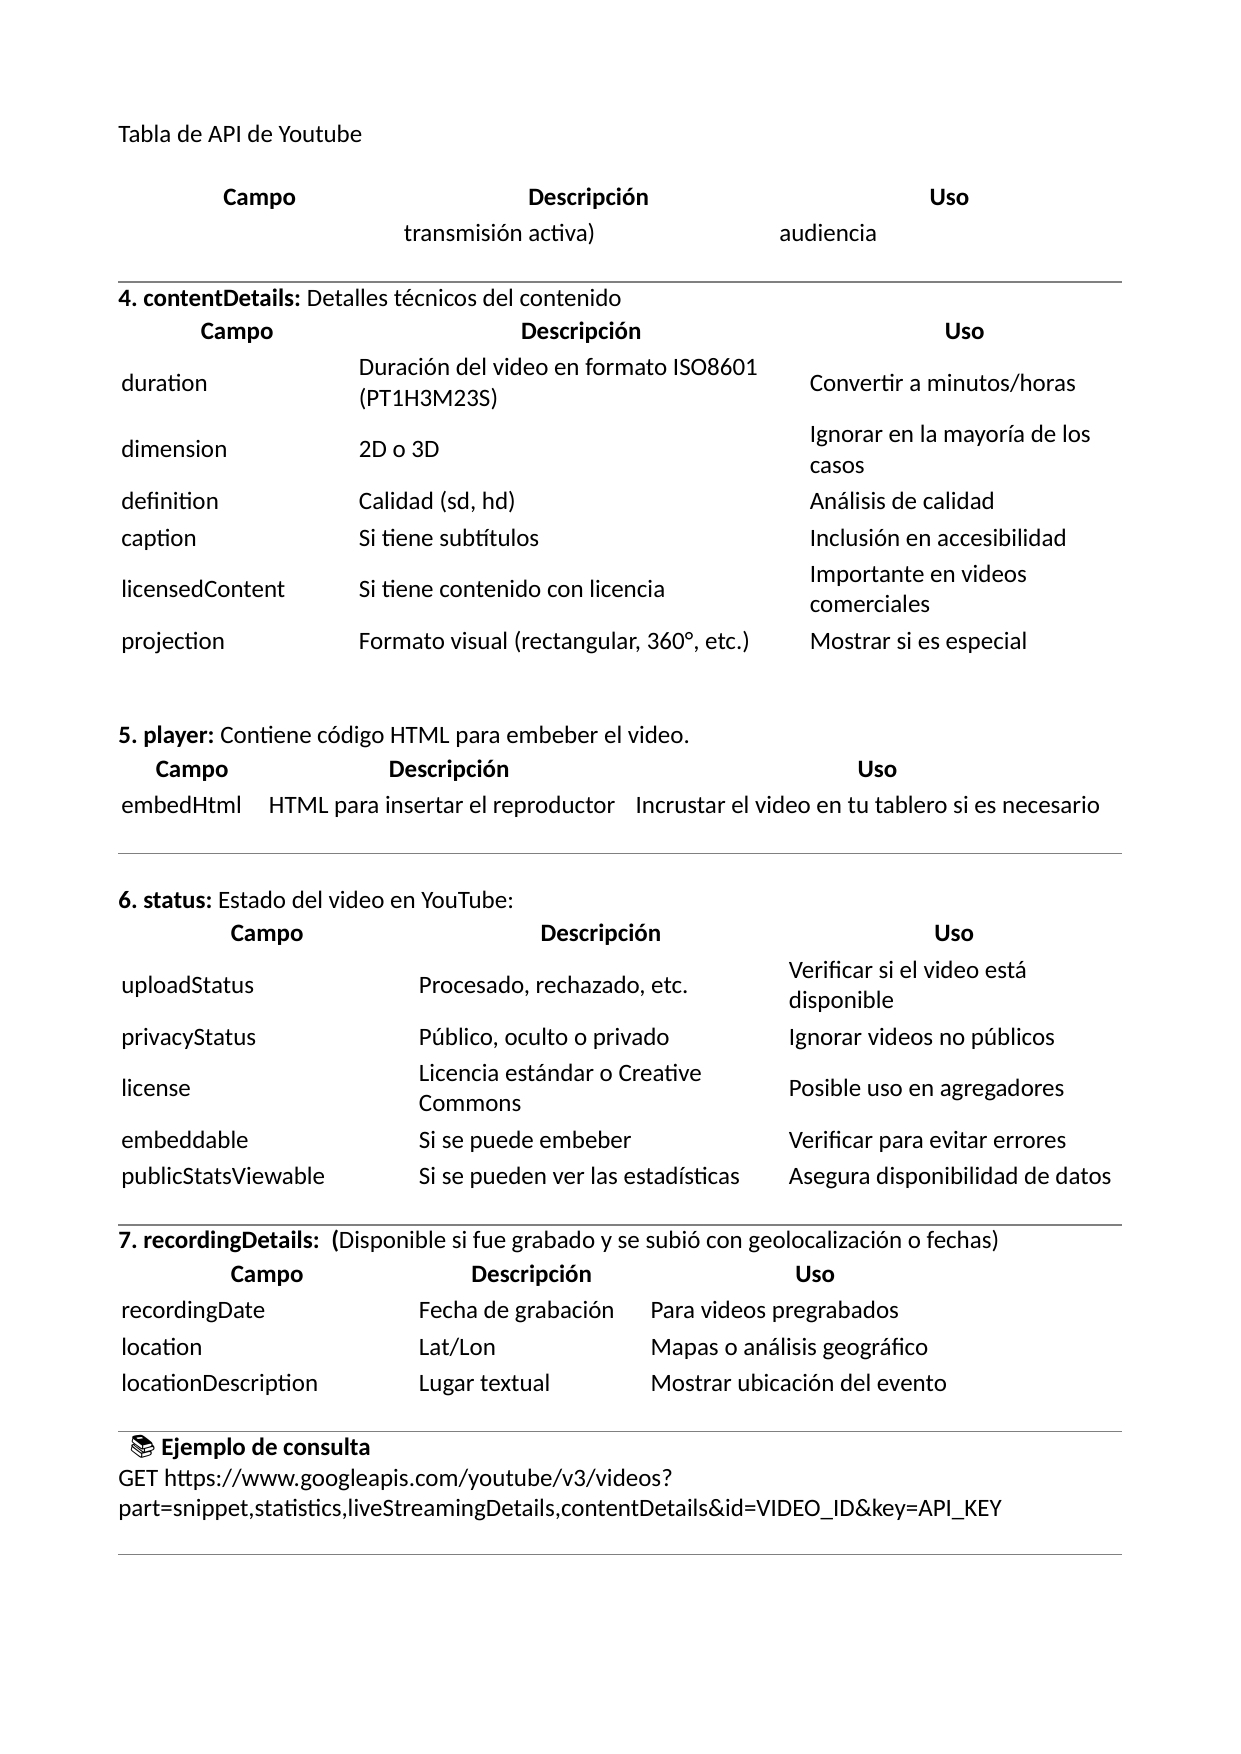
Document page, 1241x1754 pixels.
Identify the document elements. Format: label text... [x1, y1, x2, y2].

table_header Descripción [401, 178, 776, 214]
table_cell Si tiene subtítulos [356, 519, 807, 555]
table_cell Verificar si el video está disponible [786, 951, 1122, 1018]
table_cell Fecha de grabación [416, 1292, 647, 1328]
table_cell Calidad (sd, hd) [356, 483, 807, 519]
subtitle 7. recordingDetails: (Disponible si fue grabado y se subió con geolocalización o fechas) [118, 1226, 1122, 1255]
table_cell projection [118, 622, 356, 658]
table_cell Ignorar en la mayoría de los casos [807, 416, 1122, 482]
subtitle 4. contentDetails: Detalles técnicos del contenido [118, 283, 1122, 312]
table_cell Duración del video en formato ISO8601 (PT1H3M23S) [356, 349, 807, 416]
table_cell Si se puede embeber [416, 1121, 786, 1157]
table_cell Mostrar si es especial [807, 622, 1122, 658]
table_header Campo [118, 1255, 416, 1292]
table_cell HTML para insertar el reproductor [266, 786, 632, 823]
table_header Uso [648, 1255, 982, 1292]
subtitle 6. status: Estado del video en YouTube: [118, 884, 1122, 914]
table_cell Inclusión en accesibilidad [807, 519, 1122, 555]
table_cell Público, oculto o privado [416, 1018, 786, 1054]
subtitle 5. player: Contiene código HTML para embeber el video. [118, 719, 1122, 750]
table_cell [118, 215, 401, 251]
table_cell Lugar textual [416, 1364, 647, 1401]
table_cell uploadStatus [118, 951, 416, 1018]
table_cell Verificar para evitar errores [786, 1121, 1122, 1157]
table_cell Si tiene contenido con licencia [356, 555, 807, 622]
table_cell Si se pueden ver las estadísticas [416, 1158, 786, 1194]
table_cell Mapas o análisis geográfico [648, 1328, 982, 1364]
table_header Uso [776, 178, 1122, 214]
table_cell dimension [118, 416, 356, 482]
table_cell Para videos pregrabados [648, 1292, 982, 1328]
table_cell definition [118, 483, 356, 519]
subtitle 📚 Ejemplo de consulta [118, 1432, 1122, 1462]
table_cell embeddable [118, 1121, 416, 1157]
table_cell publicStatsViewable [118, 1158, 416, 1194]
table_cell Análisis de calidad [807, 483, 1122, 519]
table_header Uso [633, 750, 1122, 786]
table_header Campo [118, 750, 266, 786]
table_cell license [118, 1054, 416, 1121]
table_cell Lat/Lon [416, 1328, 647, 1364]
table_cell privacyStatus [118, 1018, 416, 1054]
table_cell Posible uso en agregadores [786, 1054, 1122, 1121]
table_cell embedHtml [118, 786, 266, 823]
table_cell Incrustar el video en tu tablero si es necesario [633, 786, 1122, 823]
table_header Descripción [356, 312, 807, 349]
table_cell Formato visual (rectangular, 360°, etc.) [356, 622, 807, 658]
table_cell recordingDate [118, 1292, 416, 1328]
table_cell Mostrar ubicación del evento [648, 1364, 982, 1401]
table_cell licensedContent [118, 555, 356, 622]
text GET https://www.googleapis.com/youtube/v3/videos?part=snippet,statistics,liveStreamingDetails,contentDetails&id=VIDEO_ID&key=API_KEY [118, 1462, 1122, 1523]
table_cell location [118, 1328, 416, 1364]
table_cell duration [118, 349, 356, 416]
table_header Uso [786, 915, 1122, 951]
table_header Descripción [416, 915, 786, 951]
table_cell transmisión activa) [401, 215, 776, 251]
table_header Campo [118, 312, 356, 349]
table_header Descripción [266, 750, 632, 786]
table_header Uso [807, 312, 1122, 349]
table_cell Asegura disponibilidad de datos [786, 1158, 1122, 1194]
table_header Campo [118, 178, 401, 214]
table_header Descripción [416, 1255, 647, 1292]
table_cell Convertir a minutos/horas [807, 349, 1122, 416]
table_cell Importante en videos comerciales [807, 555, 1122, 622]
table_cell audiencia [776, 215, 1122, 251]
table_cell Procesado, rechazado, etc. [416, 951, 786, 1018]
table_cell locationDescription [118, 1364, 416, 1401]
table_cell Licencia estándar o Creative Commons [416, 1054, 786, 1121]
table_header Campo [118, 915, 416, 951]
table_cell 2D o 3D [356, 416, 807, 482]
table_cell caption [118, 519, 356, 555]
table_cell Ignorar videos no públicos [786, 1018, 1122, 1054]
